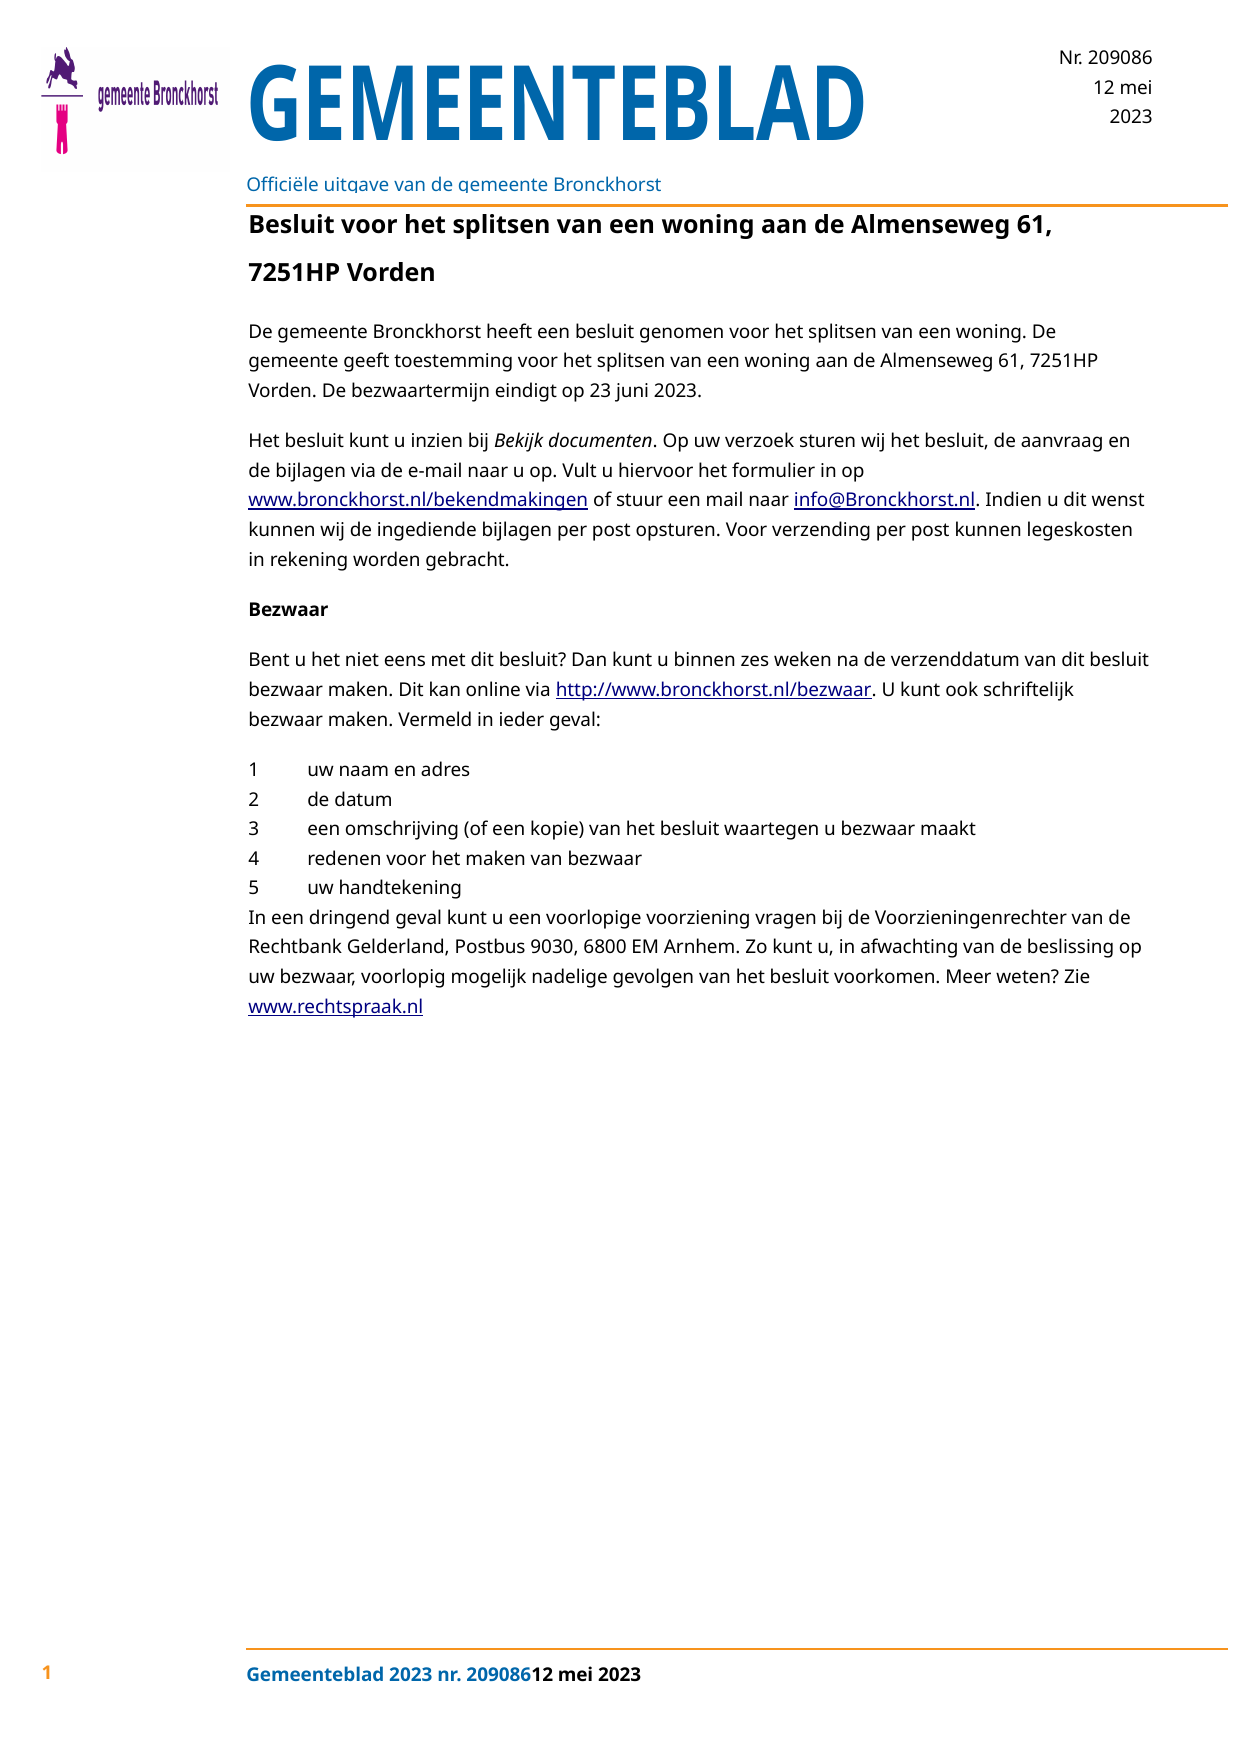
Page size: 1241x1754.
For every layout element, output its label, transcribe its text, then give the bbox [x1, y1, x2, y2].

text Bezwaar [248, 596, 1152, 622]
text Bent u het niet eens met dit besluit? Dan kunt u binnen zes weken na de verzenddatum van dit besluit bezwaar maken. Dit kan online via http://www.bronckhorst.nl/bezwaar. U kunt ook schriftelijk bezwaar maken. Vermeld in ieder geval: [248, 647, 1152, 732]
list de datum [248, 786, 1152, 812]
list redenen voor het maken van bezwaar [248, 845, 1152, 871]
picture [41, 47, 231, 172]
list uw naam en adres [248, 756, 1152, 782]
text In een dringend geval kunt u een voorlopige voorziening vragen bij de Voorzieningenrechter van de Rechtbank Gelderland, Postbus 9030, 6800 EM Arnhem. Zo kunt u, in afwachting van de beslissing op uw bezwaar, voorlopig mogelijk nadelige gevolgen van het besluit voorkomen. Meer weten? Zie www.rechtspraak.nl [248, 904, 1152, 1019]
list uw handtekening [248, 874, 1152, 900]
text Besluit voor het splitsen van een woning aan de Almenseweg 61, 7251HP Vorden [248, 207, 1152, 288]
text Het besluit kunt u inzien bij Bekijk documenten. Op uw verzoek sturen wij het besluit, de aanvraag en de bijlagen via de e-mail naar u op. Vult u hiervoor het formulier in op www.bronckhorst.nl/bekendmakingen of stuur een mail naar info@Bronckhorst.nl. Indien u dit wenst kunnen wij de ingediende bijlagen per post opsturen. Voor verzending per post kunnen legeskosten in rekening worden gebracht. [248, 427, 1152, 572]
text De gemeente Bronckhorst heeft een besluit genomen voor het splitsen van een woning. De gemeente geeft toestemming voor het splitsen van een woning aan de Almenseweg 61, 7251HP Vorden. De bezwaartermijn eindigt op 23 juni 2023. [248, 318, 1152, 403]
list een omschrijving (of een kopie) van het besluit waartegen u bezwaar maakt [248, 815, 1152, 841]
